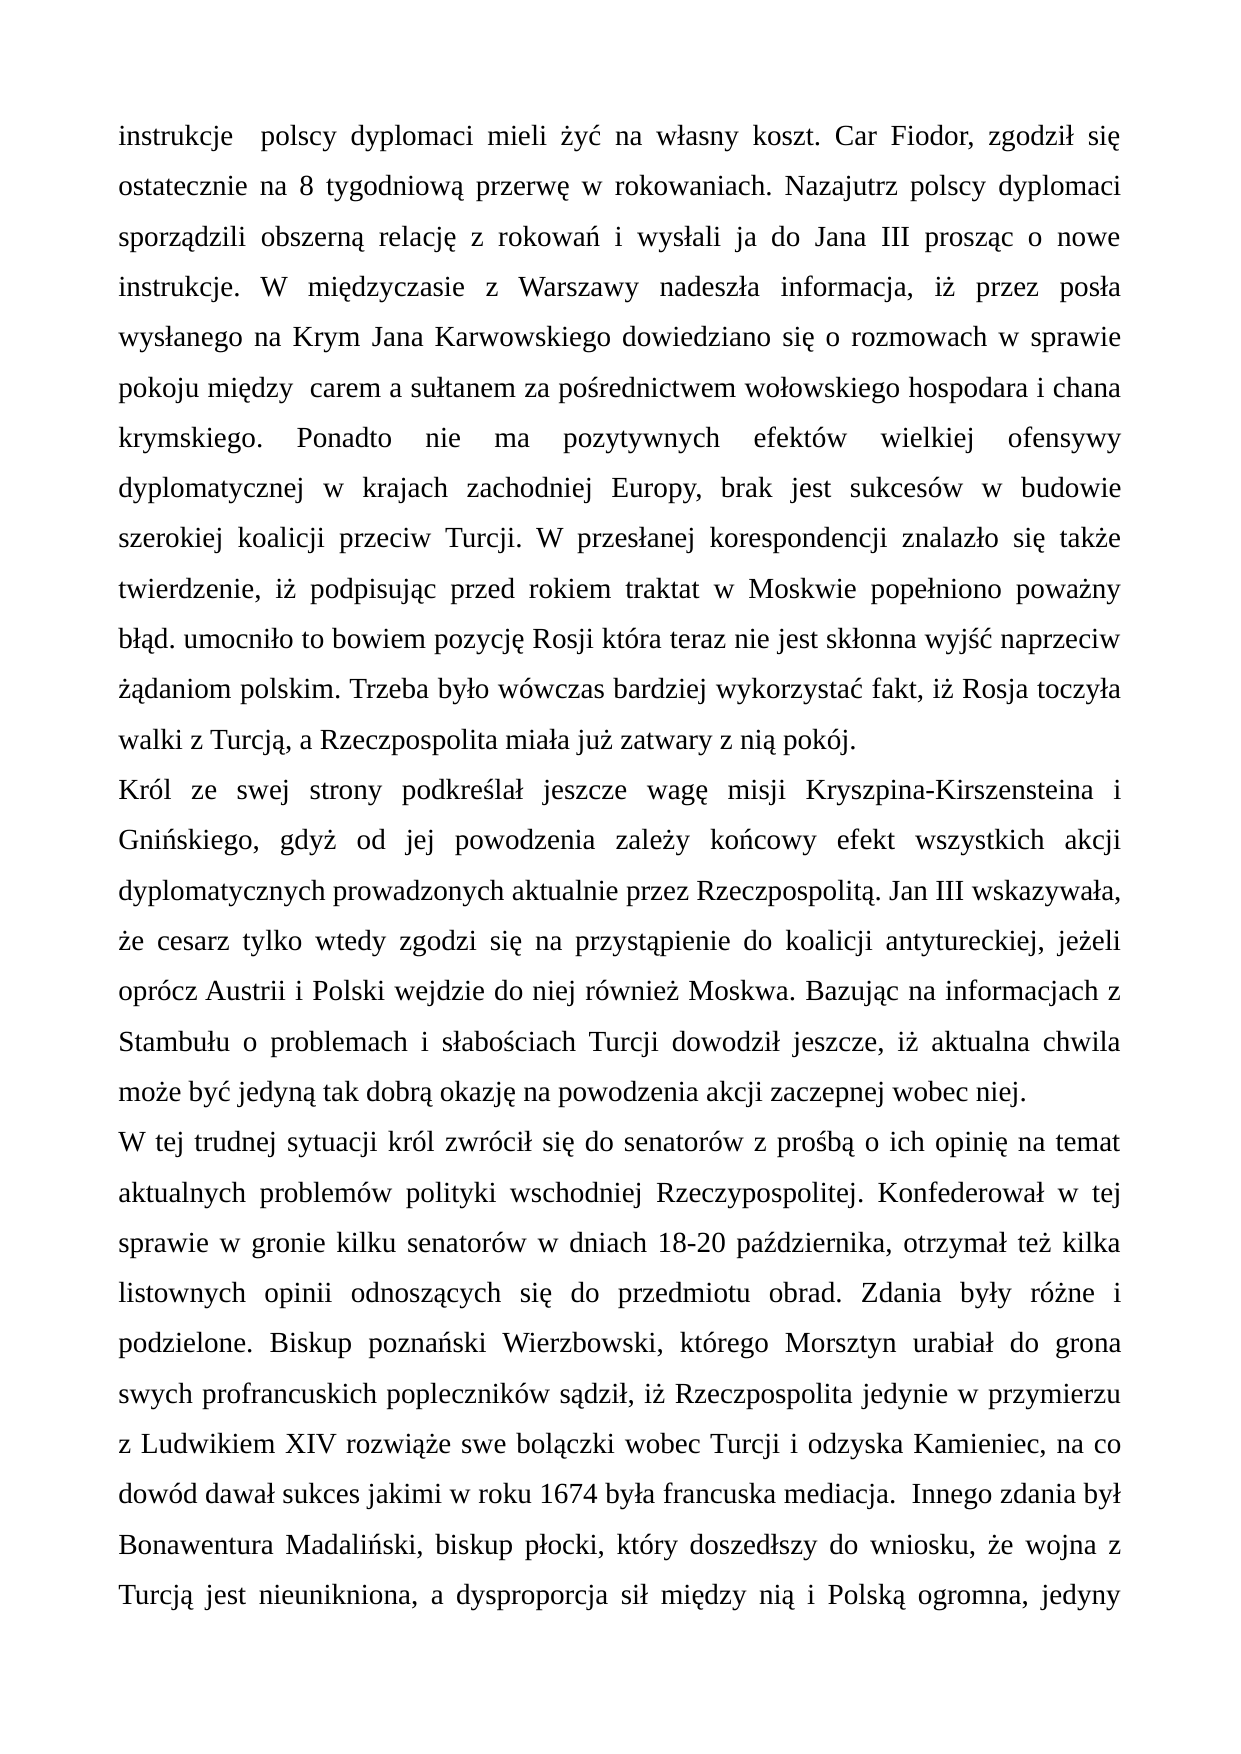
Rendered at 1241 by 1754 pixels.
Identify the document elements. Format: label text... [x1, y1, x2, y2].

text W tej trudnej sytuacji król zwrócił się do senatorów z prośbą o ich opinię na temat aktualnych problemów polityki wschodniej Rzeczypospolitej. Konfederował w tej sprawie w gronie kilku senatorów w dniach 18-20 października, otrzymał też kilka listownych opinii odnoszących się do przedmiotu obrad. Zdania były różne i podzielone. Biskup poznański Wierzbowski, którego Morsztyn urabiał do grona swych profrancuskich popleczników sądził, iż Rzeczpospolita jedynie w przymierzu z Ludwikiem XIV rozwiąże swe bolączki wobec Turcji i odzyska Kamieniec, na co dowód dawał sukces jakimi w roku 1674 była francuska mediacja. Innego zdania był Bonawentura Madaliński, biskup płocki, który doszedłszy do wniosku, że wojna z Turcją jest nieunikniona, a dysproporcja sił między nią i Polską ogromna, jedyny [118, 1124, 1122, 1611]
text Król ze swej strony podkreślał jeszcze wagę misji Kryszpina-Kirszensteina i Gnińskiego, gdyż od jej powodzenia zależy końcowy efekt wszystkich akcji dyplomatycznych prowadzonych aktualnie przez Rzeczpospolitą. Jan III wskazywała, że cesarz tylko wtedy zgodzi się na przystąpienie do koalicji antytureckiej, jeżeli oprócz Austrii i Polski wejdzie do niej również Moskwa. Bazując na informacjach z Stambułu o problemach i słabościach Turcji dowodził jeszcze, iż aktualna chwila może być jedyną tak dobrą okazję na powodzenia akcji zaczepnej wobec niej. [118, 772, 1122, 1108]
text instrukcje polscy dyplomaci mieli żyć na własny koszt. Car Fiodor, zgodził się ostatecznie na 8 tygodniową przerwę w rokowaniach. Nazajutrz polscy dyplomaci sporządzili obszerną relację z rokowań i wysłali ja do Jana III prosząc o nowe instrukcje. W międzyczasie z Warszawy nadeszła informacja, iż przez posła wysłanego na Krym Jana Karwowskiego dowiedziano się o rozmowach w sprawie pokoju między carem a sułtanem za pośrednictwem wołowskiego hospodara i chana krymskiego. Ponadto nie ma pozytywnych efektów wielkiej ofensywy dyplomatycznej w krajach zachodniej Europy, brak jest sukcesów w budowie szerokiej koalicji przeciw Turcji. W przesłanej korespondencji znalazło się także twierdzenie, iż podpisując przed rokiem traktat w Moskwie popełniono poważny błąd. umocniło to bowiem pozycję Rosji która teraz nie jest skłonna wyjść naprzeciw żądaniom polskim. Trzeba było wówczas bardziej wykorzystać fakt, iż Rosja toczyła walki z Turcją, a Rzeczpospolita miała już zatwary z nią pokój. [118, 118, 1122, 755]
